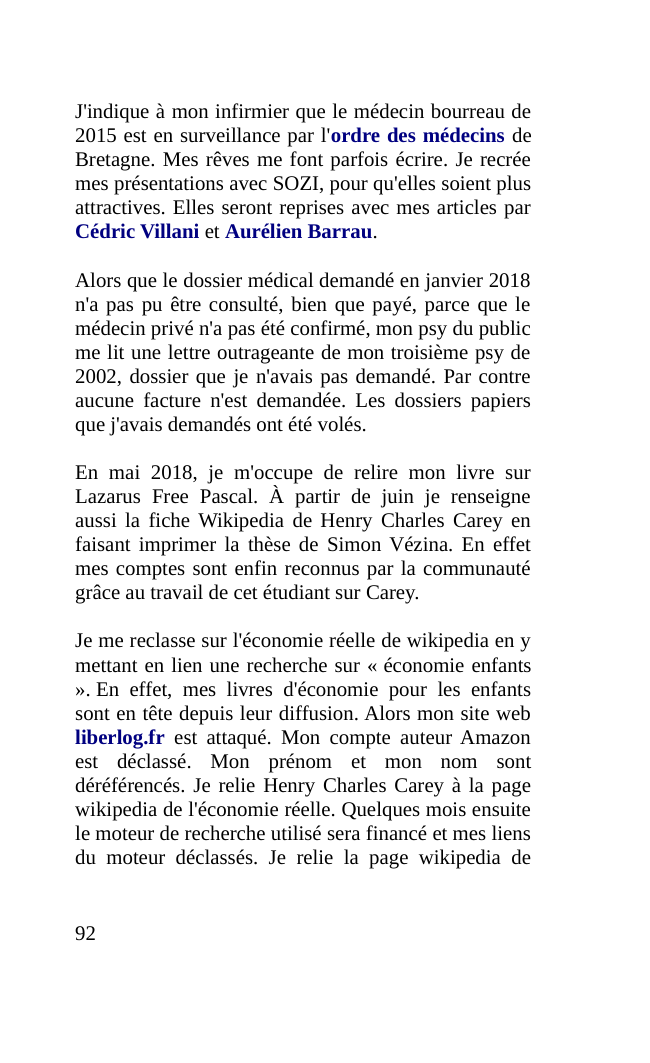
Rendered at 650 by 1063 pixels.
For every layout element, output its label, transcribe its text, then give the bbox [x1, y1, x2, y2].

text J'indique à mon infirmier que le médecin bourreau de 2015 est en surveillance par l'ordre des médecins de Bretagne. Mes rêves me font parfois écrire. Je recrée mes présentations avec SOZI, pour qu'elles soient plus attractives. Elles seront reprises avec mes articles par Cédric Villani et Aurélien Barrau. [75, 99, 531, 243]
text Je me reclasse sur l'économie réelle de wikipedia en y mettant en lien une recherche sur « économie enfants ». En effet, mes livres d'économie pour les enfants sont en tête depuis leur diffusion. Alors mon site web liberlog.fr est attaqué. Mon compte auteur Amazon est déclassé. Mon prénom et mon nom sont déréférencés. Je relie Henry Charles Carey à la page wikipedia de l'économie réelle. Quelques mois ensuite le moteur de recherche utilisé sera financé et mes liens du moteur déclassés. Je relie la page wikipedia de [75, 628, 531, 869]
text En mai 2018, je m'occupe de relire mon livre sur Lazarus Free Pascal. À partir de juin je renseigne aussi la fiche Wikipedia de Henry Charles Carey en faisant imprimer la thèse de Simon Vézina. En effet mes comptes sont enfin reconnus par la communauté grâce au travail de cet étudiant sur Carey. [75, 460, 531, 604]
text Alors que le dossier médical demandé en janvier 2018 n'a pas pu être consulté, bien que payé, parce que le médecin privé n'a pas été confirmé, mon psy du public me lit une lettre outrageante de mon troisième psy de 2002, dossier que je n'avais pas demandé. Par contre aucune facture n'est demandée. Les dossiers papiers que j'avais demandés ont été volés. [75, 267, 531, 436]
